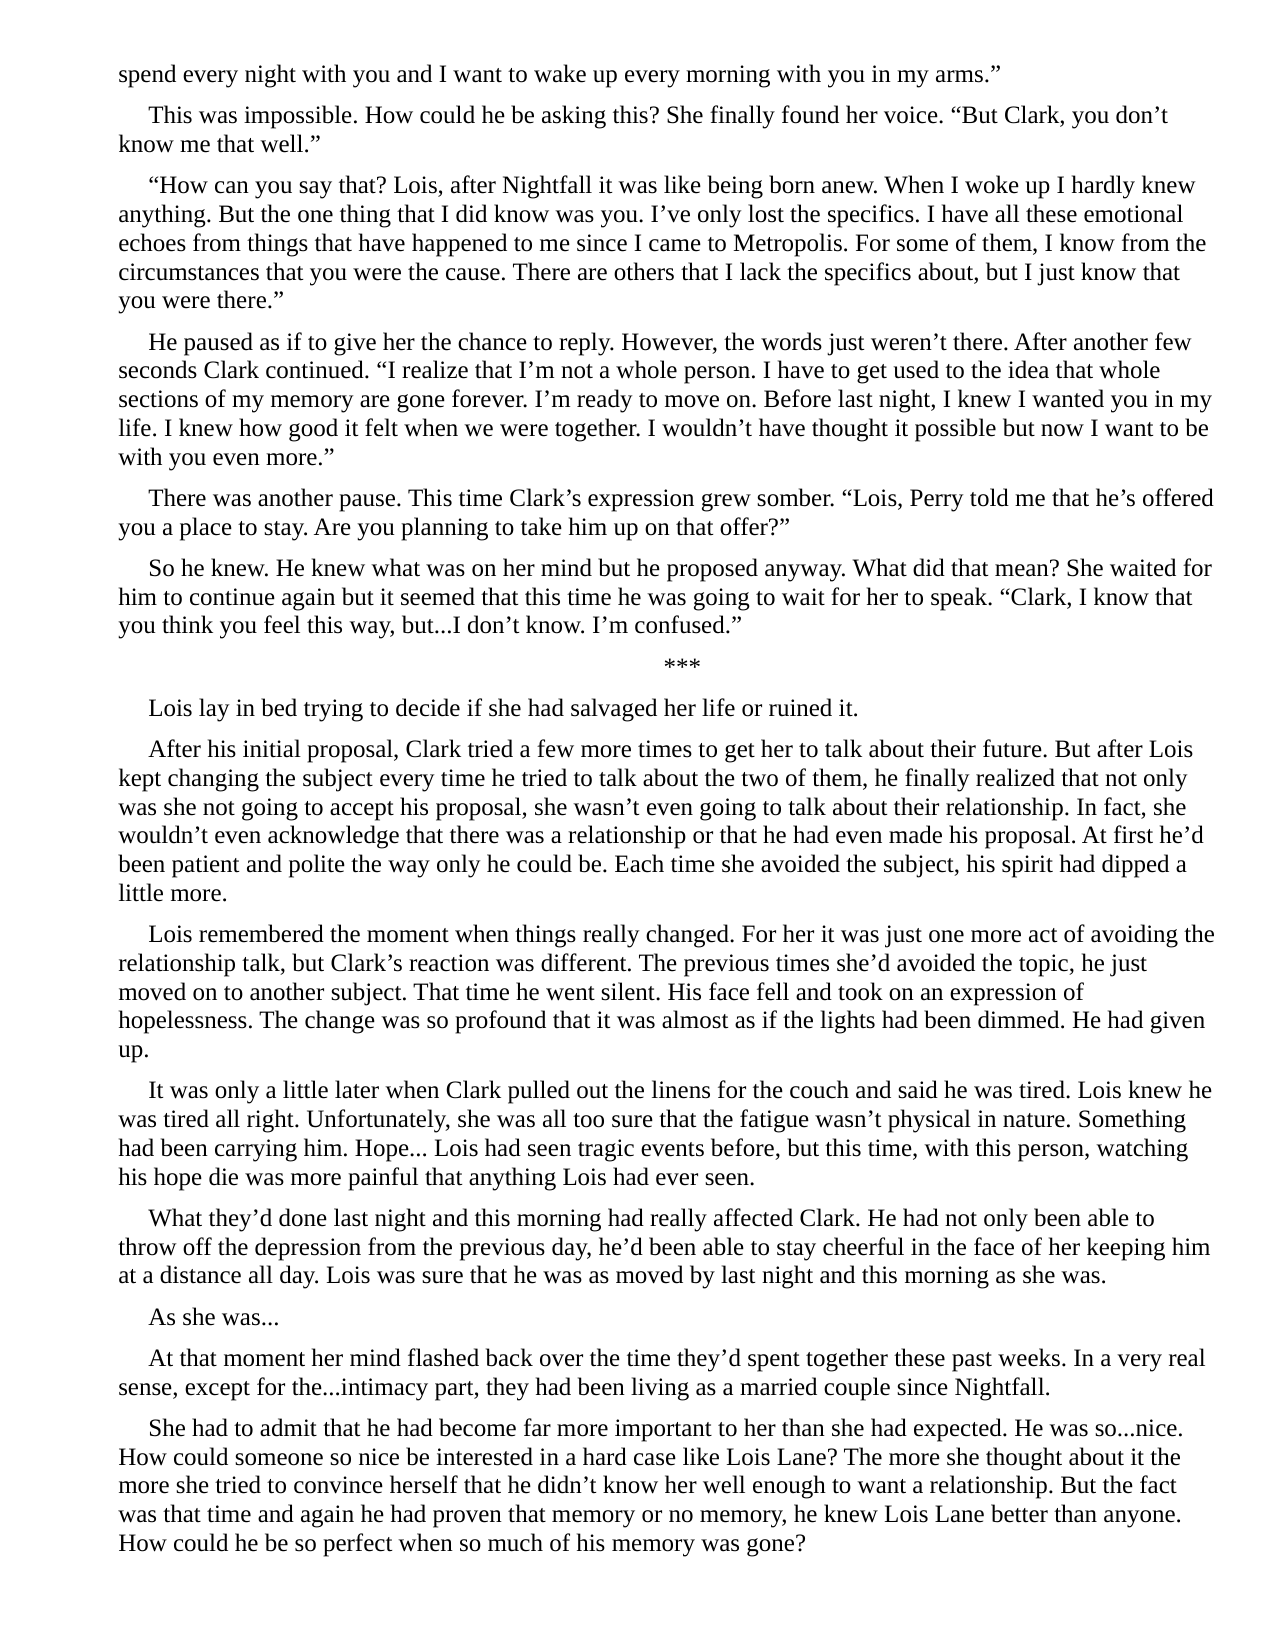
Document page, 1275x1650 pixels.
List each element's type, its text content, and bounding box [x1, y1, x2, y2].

text What they’d done last night and this morning had really affected Clark. He had not only been able to throw off the depression from the previous day, he’d been able to stay cheerful in the face of her keeping him at a distance all day. Lois was sure that he was as moved by last night and this morning as she was. [118, 1203, 1216, 1289]
text Lois lay in bed trying to decide if she had salvaged her life or ruined it. [118, 693, 1216, 722]
text This was impossible. How could he be asking this? She finally found her voice. “But Clark, you don’t know me that well.” [118, 100, 1216, 158]
text She had to admit that he had become far more important to her than she had expected. He was so...nice. How could someone so nice be interested in a hard case like Lois Lane? The more she thought about it the more she tried to convince herself that he didn’t know her well enough to want a relationship. But the fact was that time and again he had proven that memory or no memory, he knew Lois Lane better than anyone. How could he be so perfect when so much of his memory was gone? [118, 1413, 1216, 1557]
text After his initial proposal, Clark tried a few more times to get her to talk about their future. But after Lois kept changing the subject every time he tried to talk about the two of them, he finally realized that not only was she not going to accept his proposal, she wasn’t even going to talk about their relationship. In fact, she wouldn’t even acknowledge that there was a relationship or that he had even made his proposal. At first he’d been patient and polite the way only he could be. Each time she avoided the subject, his spirit had dipped a little more. [118, 734, 1216, 907]
text He paused as if to give her the chance to reply. However, the words just weren’t there. After another few seconds Clark continued. “I realize that I’m not a whole person. I have to get used to the idea that whole sections of my memory are gone forever. I’m ready to move on. Before last night, I knew I wanted you in my life. I knew how good it felt when we were together. I wouldn’t have thought it possible but now I want to be with you even more.” [118, 327, 1216, 470]
text As she was... [118, 1302, 1216, 1330]
text It was only a little later when Clark pulled out the linens for the couch and said he was tired. Lois knew he was tired all right. Unfortunately, she was all too sure that the fatigue wasn’t physical in nature. Something had been carrying him. Hope... Lois had seen tragic events before, but this time, with this person, watching his hope die was more painful that anything Lois had ever seen. [118, 1075, 1216, 1190]
text There was another pause. This time Clark’s expression grew somber. “Lois, Perry told me that he’s offered you a place to stay. Are you planning to take him up on that offer?” [118, 483, 1216, 540]
text Lois remembered the moment when things really changed. For her it was just one more act of avoiding the relationship talk, but Clark’s reaction was different. The previous times she’d avoided the topic, he just moved on to another subject. That time he went silent. His face fell and took on an expression of hopelessness. The change was so profound that it was almost as if the lights had been dimmed. He had given up. [118, 919, 1216, 1063]
text *** [118, 652, 1216, 680]
text “How can you say that? Lois, after Nightfall it was like being born anew. When I woke up I hardly knew anything. But the one thing that I did know was you. I’ve only lost the specifics. I have all these emotional echoes from things that have happened to me since I came to Metropolis. For some of them, I know from the circumstances that you were the cause. There are others that I lack the specifics about, but I just know that you were there.” [118, 170, 1216, 314]
text At that moment her mind flashed back over the time they’d spent together these past weeks. In a very real sense, except for the...intimacy part, they had been living as a married couple since Nightfall. [118, 1343, 1216, 1400]
text So he knew. He knew what was on her mind but he proposed anyway. What did that mean? She waited for him to continue again but it seemed that this time he was going to wait for her to speak. “Clark, I know that you think you feel this way, but...I don’t know. I’m confused.” [118, 553, 1216, 639]
text spend every night with you and I want to wake up every morning with you in my arms.” [118, 59, 1216, 88]
